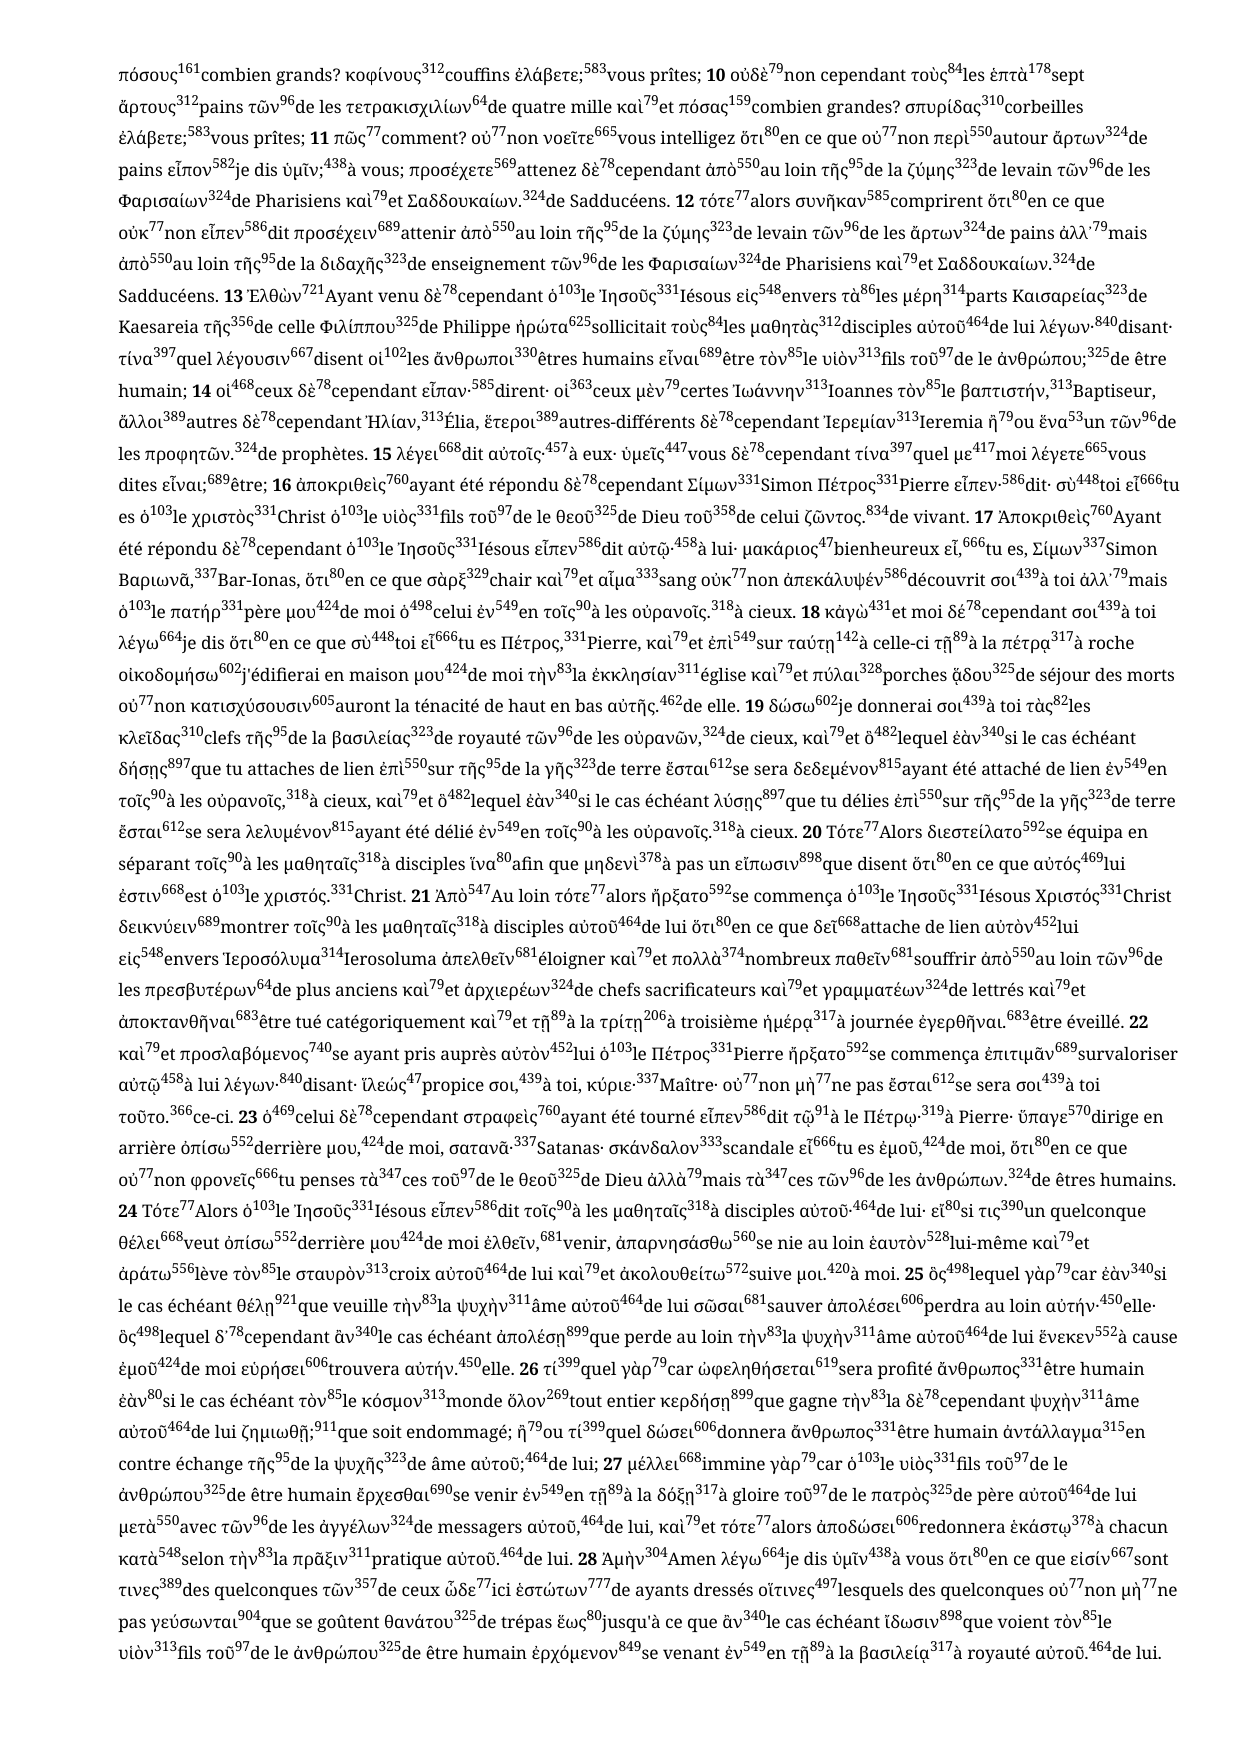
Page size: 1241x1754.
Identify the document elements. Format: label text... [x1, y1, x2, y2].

text 1 Καὶ79Et προσελθόντες720ayants venus vers οἱ102les Φαρισαῖοι330Pharisiens καὶ79et Σαδδουκαῖοι330Sadducéens πειράζοντες839mettants en tentation ἐπηρώτησαν585demandèrent sur αὐτὸν452lui σημεῖον315signe ἐκ550hors τοῦ97de le οὐρανοῦ325de ciel ἐπιδεῖξαι681montrer sûrement αὐτοῖς.457à eux. 2 ὁ469celui δὲ78cependant ἀποκριθεὶς760ayant été répondu εἶπεν586dit αὐτοῖς·457à eux· [ὀψίας63[de tardive γενομένης732de se ayante devenue λέγετε·665vous dites· εὐδία,329temps serein, πυρράζει668rougeoie feu γὰρ79car ὁ103le οὐρανός·331ciel· 3 καὶ79et πρωΐ·77matinalement· σήμερον77aujourd'hui χειμών,331tempête hivernale, πυρράζει668rougeoie feu γὰρ79car στυγνάζων840assombrissant ὁ103le οὐρανός.331ciel. τὸ366ce μὲν79certes πρόσωπον333face τοῦ97de le οὐρανοῦ325de ciel γινώσκετε665vous connaissez διακρίνειν,689juger à travers, τὰ86les δὲ78cependant σημεῖα314signes τῶν94de les καιρῶν324de moments οὐ77non δύνασθε;]671vous vous pouvez;] 4 γενεὰ329génération πονηρὰ20méchante καὶ79et μοιχαλὶς20adultère σημεῖον315signe ἐπιζητεῖ,668cherche davantage, καὶ79et σημεῖον333signe οὐ77non δοθήσεται619sera donné αὐτῇ456à elle εἰ551si μὴ77ne pas τὸ105le σημεῖον333signe Ἰωνᾶ.325de Ionas. καὶ79et καταλιπὼν721ayant laissé en contrebas αὐτοὺς451eux ἀπῆλθεν.586éloigna. 5 Καὶ79Et ἐλθόντες720ayants venus οἱ102les μαθηταὶ330disciples εἰς548envers τὸ348ce πέραν77de l'autre côté ἐπελάθοντο591se omirent en plus ἄρτους312pains λαβεῖν.681prendre. 6 ὁ103le δὲ78cependant Ἰησοῦς331Iésous εἶπεν586dit αὐτοῖς·457à eux· ὁρᾶτε569voyez καὶ79et προσέχετε569attenez ἀπὸ550au loin τῆς95de la ζύμης323de levain τῶν96de les Φαρισαίων324de Pharisiens καὶ79et Σαδδουκαίων.324de Sadducéens. 7 οἱ468ceux δὲ78cependant διελογίζοντο630se calculaient au-travers ἐν549en ἑαυτοῖς532à eux-mêmes λέγοντες839disants ὅτι80en ce que ἄρτους312pains οὐκ77non ἐλάβομεν.581nous prîmes. 8 γνοὺς721ayant connu δὲ78cependant ὁ103le Ἰησοῦς331Iésous εἶπεν·586dit· τί399quel διαλογίζεσθε671vous vous calculez au-travers ἐν549en ἑαυτοῖς,519à vous-mêmes, ὀλιγόπιστοι,75de petites croyances, ὅτι80en ce que ἄρτους312pains οὐκ77non ἔχετε;665vous avez; 9 οὔπω77non encore νοεῖτε,665vous intelligez, οὐδὲ79non cependant μνημονεύετε665vous souvenez τοὺς84les πέντε178cinq ἄρτους312pains τῶν96de les πεντακισχιλίων64de cinq mille καὶ79et πόσους161combien grands? κοφίνους312couffins ἐλάβετε;583vous prîtes; 10 οὐδὲ79non cependant τοὺς84les ἑπτὰ178sept ἄρτους312pains τῶν96de les τετρακισχιλίων64de quatre mille καὶ79et πόσας159combien grandes? σπυρίδας310corbeilles ἐλάβετε;583vous prîtes; 11 πῶς77comment? οὐ77non νοεῖτε665vous intelligez ὅτι80en ce que οὐ77non περὶ550autour ἄρτων324de pains εἶπον582je dis ὑμῖν;438à vous; προσέχετε569attenez δὲ78cependant ἀπὸ550au loin τῆς95de la ζύμης323de levain τῶν96de les Φαρισαίων324de Pharisiens καὶ79et Σαδδουκαίων.324de Sadducéens. 12 τότε77alors συνῆκαν585comprirent ὅτι80en ce que οὐκ77non εἶπεν586dit προσέχειν689attenir ἀπὸ550au loin τῆς95de la ζύμης323de levain τῶν96de les ἄρτων324de pains ἀλλ᾽79mais ἀπὸ550au loin τῆς95de la διδαχῆς323de enseignement τῶν96de les Φαρισαίων324de Pharisiens καὶ79et Σαδδουκαίων.324de Sadducéens. 13 Ἐλθὼν721Ayant venu δὲ78cependant ὁ103le Ἰησοῦς331Iésous εἰς548envers τὰ86les μέρη314parts Καισαρείας323de Kaesareia τῆς356de celle Φιλίππου325de Philippe ἠρώτα625sollicitait τοὺς84les μαθητὰς312disciples αὐτοῦ464de lui λέγων·840disant· τίνα397quel λέγουσιν667disent οἱ102les ἄνθρωποι330êtres humains εἶναι689être τὸν85le υἱὸν313fils τοῦ97de le ἀνθρώπου;325de être humain; 14 οἱ468ceux δὲ78cependant εἶπαν·585dirent· οἱ363ceux μὲν79certes Ἰωάννην313Ioannes τὸν85le βαπτιστήν,313Baptiseur, ἄλλοι389autres δὲ78cependant Ἠλίαν,313Élia, ἕτεροι389autres-différents δὲ78cependant Ἰερεμίαν313Ieremia ἢ79ou ἕνα53un τῶν96de les προφητῶν.324de prophètes. 15 λέγει668dit αὐτοῖς·457à eux· ὑμεῖς447vous δὲ78cependant τίνα397quel με417moi λέγετε665vous dites εἶναι;689être; 16 ἀποκριθεὶς760ayant été répondu δὲ78cependant Σίμων331Simon Πέτρος331Pierre εἶπεν·586dit· σὺ448toi εἶ666tu es ὁ103le χριστὸς331Christ ὁ103le υἱὸς331fils τοῦ97de le θεοῦ325de Dieu τοῦ358de celui ζῶντος.834de vivant. 17 Ἀποκριθεὶς760Ayant été répondu δὲ78cependant ὁ103le Ἰησοῦς331Iésous εἶπεν586dit αὐτῷ·458à lui· μακάριος47bienheureux εἶ,666tu es, Σίμων337Simon Βαριωνᾶ,337Bar-Ionas, ὅτι80en ce que σὰρξ329chair καὶ79et αἷμα333sang οὐκ77non ἀπεκάλυψέν586découvrit σοι439à toi ἀλλ᾽79mais ὁ103le πατήρ331père μου424de moi ὁ498celui ἐν549en τοῖς90à les οὐρανοῖς.318à cieux. 18 κἀγὼ431et moi δέ78cependant σοι439à toi λέγω664je dis ὅτι80en ce que σὺ448toi εἶ666tu es Πέτρος,331Pierre, καὶ79et ἐπὶ549sur ταύτῃ142à celle-ci τῇ89à la πέτρᾳ317à roche οἰκοδομήσω602j'édifierai en maison μου424de moi τὴν83la ἐκκλησίαν311église καὶ79et πύλαι328porches ᾅδου325de séjour des morts οὐ77non κατισχύσουσιν605auront la ténacité de haut en bas αὐτῆς.462de elle. 19 δώσω602je donnerai σοι439à toi τὰς82les κλεῖδας310clefs τῆς95de la βασιλείας323de royauté τῶν96de les οὐρανῶν,324de cieux, καὶ79et ὃ482lequel ἐὰν340si le cas échéant δήσῃς897que tu attaches de lien ἐπὶ550sur τῆς95de la γῆς323de terre ἔσται612se sera δεδεμένον815ayant été attaché de lien ἐν549en τοῖς90à les οὐρανοῖς,318à cieux, καὶ79et ὃ482lequel ἐὰν340si le cas échéant λύσῃς897que tu délies ἐπὶ550sur τῆς95de la γῆς323de terre ἔσται612se sera λελυμένον815ayant été délié ἐν549en τοῖς90à les οὐρανοῖς.318à cieux. 20 Τότε77Alors διεστείλατο592se équipa en séparant τοῖς90à les μαθηταῖς318à disciples ἵνα80afin que μηδενὶ378à pas un εἴπωσιν898que disent ὅτι80en ce que αὐτός469lui ἐστιν668est ὁ103le χριστός.331Christ. 21 Ἀπὸ547Au loin τότε77alors ἤρξατο592se commença ὁ103le Ἰησοῦς331Iésous Χριστός331Christ δεικνύειν689montrer τοῖς90à les μαθηταῖς318à disciples αὐτοῦ464de lui ὅτι80en ce que δεῖ668attache de lien αὐτὸν452lui εἰς548envers Ἱεροσόλυμα314Ierosoluma ἀπελθεῖν681éloigner καὶ79et πολλὰ374nombreux παθεῖν681souffrir ἀπὸ550au loin τῶν96de les πρεσβυτέρων64de plus anciens καὶ79et ἀρχιερέων324de chefs sacrificateurs καὶ79et γραμματέων324de lettrés καὶ79et ἀποκτανθῆναι683être tué catégoriquement καὶ79et τῇ89à la τρίτῃ206à troisième ἡμέρᾳ317à journée ἐγερθῆναι.683être éveillé. 22 καὶ79et προσλαβόμενος740se ayant pris auprès αὐτὸν452lui ὁ103le Πέτρος331Pierre ἤρξατο592se commença ἐπιτιμᾶν689survaloriser αὐτῷ458à lui λέγων·840disant· ἵλεώς47propice σοι,439à toi, κύριε·337Maître· οὐ77non μὴ77ne pas ἔσται612se sera σοι439à toi τοῦτο.366ce-ci. 23 ὁ469celui δὲ78cependant στραφεὶς760ayant été tourné εἶπεν586dit τῷ91à le Πέτρῳ·319à Pierre· ὕπαγε570dirige en arrière ὀπίσω552derrière μου,424de moi, σατανᾶ·337Satanas· σκάνδαλον333scandale εἶ666tu es ἐμοῦ,424de moi, ὅτι80en ce que οὐ77non φρονεῖς666tu penses τὰ347ces τοῦ97de le θεοῦ325de Dieu ἀλλὰ79mais τὰ347ces τῶν96de les ἀνθρώπων.324de êtres humains. 24 Τότε77Alors ὁ103le Ἰησοῦς331Iésous εἶπεν586dit τοῖς90à les μαθηταῖς318à disciples αὐτοῦ·464de lui· εἴ80si τις390un quelconque θέλει668veut ὀπίσω552derrière μου424de moi ἐλθεῖν,681venir, ἀπαρνησάσθω560se nie au loin ἑαυτὸν528lui-même καὶ79et ἀράτω556lève τὸν85le σταυρὸν313croix αὐτοῦ464de lui καὶ79et ἀκολουθείτω572suive μοι.420à moi. 25 ὃς498lequel γὰρ79car ἐὰν340si le cas échéant θέλῃ921que veuille τὴν83la ψυχὴν311âme αὐτοῦ464de lui σῶσαι681sauver ἀπολέσει606perdra au loin αὐτήν·450elle· ὃς498lequel δ᾽78cependant ἂν340le cas échéant ἀπολέσῃ899que perde au loin τὴν83la ψυχὴν311âme αὐτοῦ464de lui ἕνεκεν552à cause ἐμοῦ424de moi εὑρήσει606trouvera αὐτήν.450elle. 26 τί399quel γὰρ79car ὠφεληθήσεται619sera profité ἄνθρωπος331être humain ἐὰν80si le cas échéant τὸν85le κόσμον313monde ὅλον269tout entier κερδήσῃ899que gagne τὴν83la δὲ78cependant ψυχὴν311âme αὐτοῦ464de lui ζημιωθῇ;911que soit endommagé; ἢ79ou τί399quel δώσει606donnera ἄνθρωπος331être humain ἀντάλλαγμα315en contre échange τῆς95de la ψυχῆς323de âme αὐτοῦ;464de lui; 27 μέλλει668immine γὰρ79car ὁ103le υἱὸς331fils τοῦ97de le ἀνθρώπου325de être humain ἔρχεσθαι690se venir ἐν549en τῇ89à la δόξῃ317à gloire τοῦ97de le πατρὸς325de père αὐτοῦ464de lui μετὰ550avec τῶν96de les ἀγγέλων324de messagers αὐτοῦ,464de lui, καὶ79et τότε77alors ἀποδώσει606redonnera ἑκάστῳ378à chacun κατὰ548selon τὴν83la πρᾶξιν311pratique αὐτοῦ.464de lui. 28 Ἀμὴν304Amen λέγω664je dis ὑμῖν438à vous ὅτι80en ce que εἰσίν667sont τινες389des quelconques τῶν357de ceux ὧδε77ici ἑστώτων777de ayants dressés οἵτινες497lesquels des quelconques οὐ77non μὴ77ne pas γεύσωνται904que se goûtent θανάτου325de trépas ἕως80jusqu'à ce que ἂν340le cas échéant ἴδωσιν898que voient τὸν85le υἱὸν313fils τοῦ97de le ἀνθρώπου325de être humain ἐρχόμενον849se venant ἐν549en τῇ89à la βασιλείᾳ317à royauté αὐτοῦ.464de lui. [118, 59, 1181, 1665]
